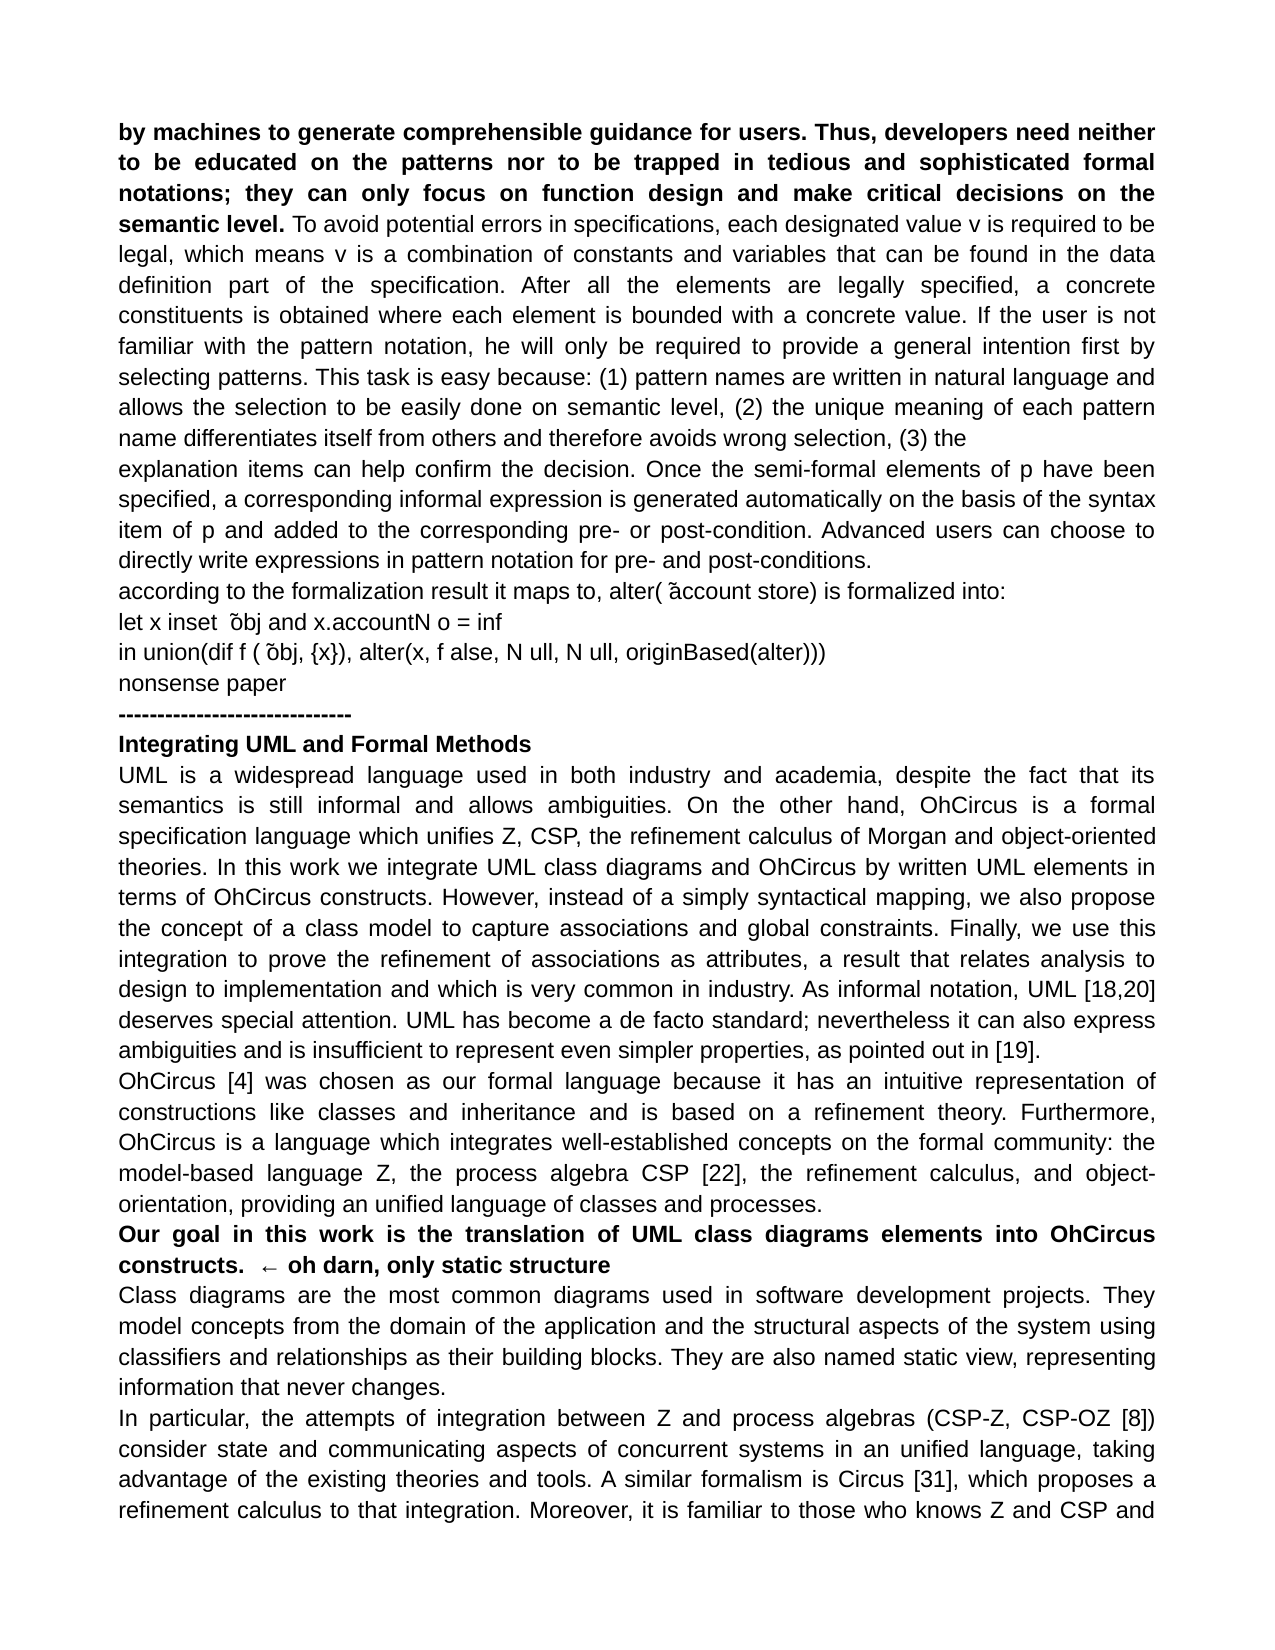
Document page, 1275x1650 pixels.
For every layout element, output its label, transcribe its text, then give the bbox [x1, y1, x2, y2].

text nonsense paper [118, 669, 1157, 696]
text let x inset ̃obj and x.accountN o = inf [118, 608, 1157, 635]
text ------------------------------ [118, 700, 1157, 727]
text in union(dif f ( ̃obj, {x}), alter(x, f alse, N ull, N ull, originBased(alter))) [118, 639, 1157, 666]
text by machines to generate comprehensible guidance for users. Thus, developers need neither to be educated on the patterns nor to be trapped in tedious and sophisticated formal notations; they can only focus on function design and make critical decisions on the semantic level. To avoid potential errors in specifications, each designated value v is required to be legal, which means v is a combination of constants and variables that can be found in the data definition part of the specification. After all the elements are legally specified, a concrete constituents is obtained where each element is bounded with a concrete value. If the user is not familiar with the pattern notation, he will only be required to provide a general intention first by selecting patterns. This task is easy because: (1) pattern names are written in natural language and allows the selection to be easily done on semantic level, (2) the unique meaning of each pattern name differentiates itself from others and therefore avoids wrong selection, (3) the [118, 118, 1157, 451]
text Our goal in this work is the translation of UML class diagrams elements into OhCircus constructs. ← oh darn, only static structure [118, 1221, 1157, 1278]
text Integrating UML and Formal Methods [118, 731, 1157, 757]
text In particular, the attempts of integration between Z and process algebras (CSP-Z, CSP-OZ [8]) consider state and communicating aspects of concurrent systems in an unified language, taking advantage of the existing theories and tools. A similar formalism is Circus [31], which proposes a refinement calculus to that integration. Moreover, it is familiar to those who knows Z and CSP and [118, 1404, 1157, 1523]
text explanation items can help confirm the decision. Once the semi-formal elements of p have been specified, a corresponding informal expression is generated automatically on the basis of the syntax item of p and added to the corresponding pre- or post-condition. Advanced users can choose to directly write expressions in pattern notation for pre- and post-conditions. [118, 455, 1157, 574]
text Class diagrams are the most common diagrams used in software development projects. They model concepts from the domain of the application and the structural aspects of the system using classifiers and relationships as their building blocks. They are also named static view, representing information that never changes. [118, 1282, 1157, 1401]
text according to the formalization result it maps to, alter( ̃account store) is formalized into: [118, 577, 1157, 604]
text OhCircus [4] was chosen as our formal language because it has an intuitive representation of constructions like classes and inheritance and is based on a refinement theory. Furthermore, OhCircus is a language which integrates well-established concepts on the formal community: the model-based language Z, the process algebra CSP [22], the refinement calculus, and object-orientation, providing an unified language of classes and processes. [118, 1067, 1157, 1217]
text UML is a widespread language used in both industry and academia, despite the fact that its semantics is still informal and allows ambiguities. On the other hand, OhCircus is a formal specification language which unifies Z, CSP, the refinement calculus of Morgan and object-oriented theories. In this work we integrate UML class diagrams and OhCircus by written UML elements in terms of OhCircus constructs. However, instead of a simply syntactical mapping, we also propose the concept of a class model to capture associations and global constraints. Finally, we use this integration to prove the refinement of associations as attributes, a result that relates analysis to design to implementation and which is very common in industry. As informal notation, UML [18,20] deserves special attention. UML has become a de facto standard; nevertheless it can also express ambiguities and is insufficient to represent even simpler properties, as pointed out in [19]. [118, 761, 1157, 1064]
